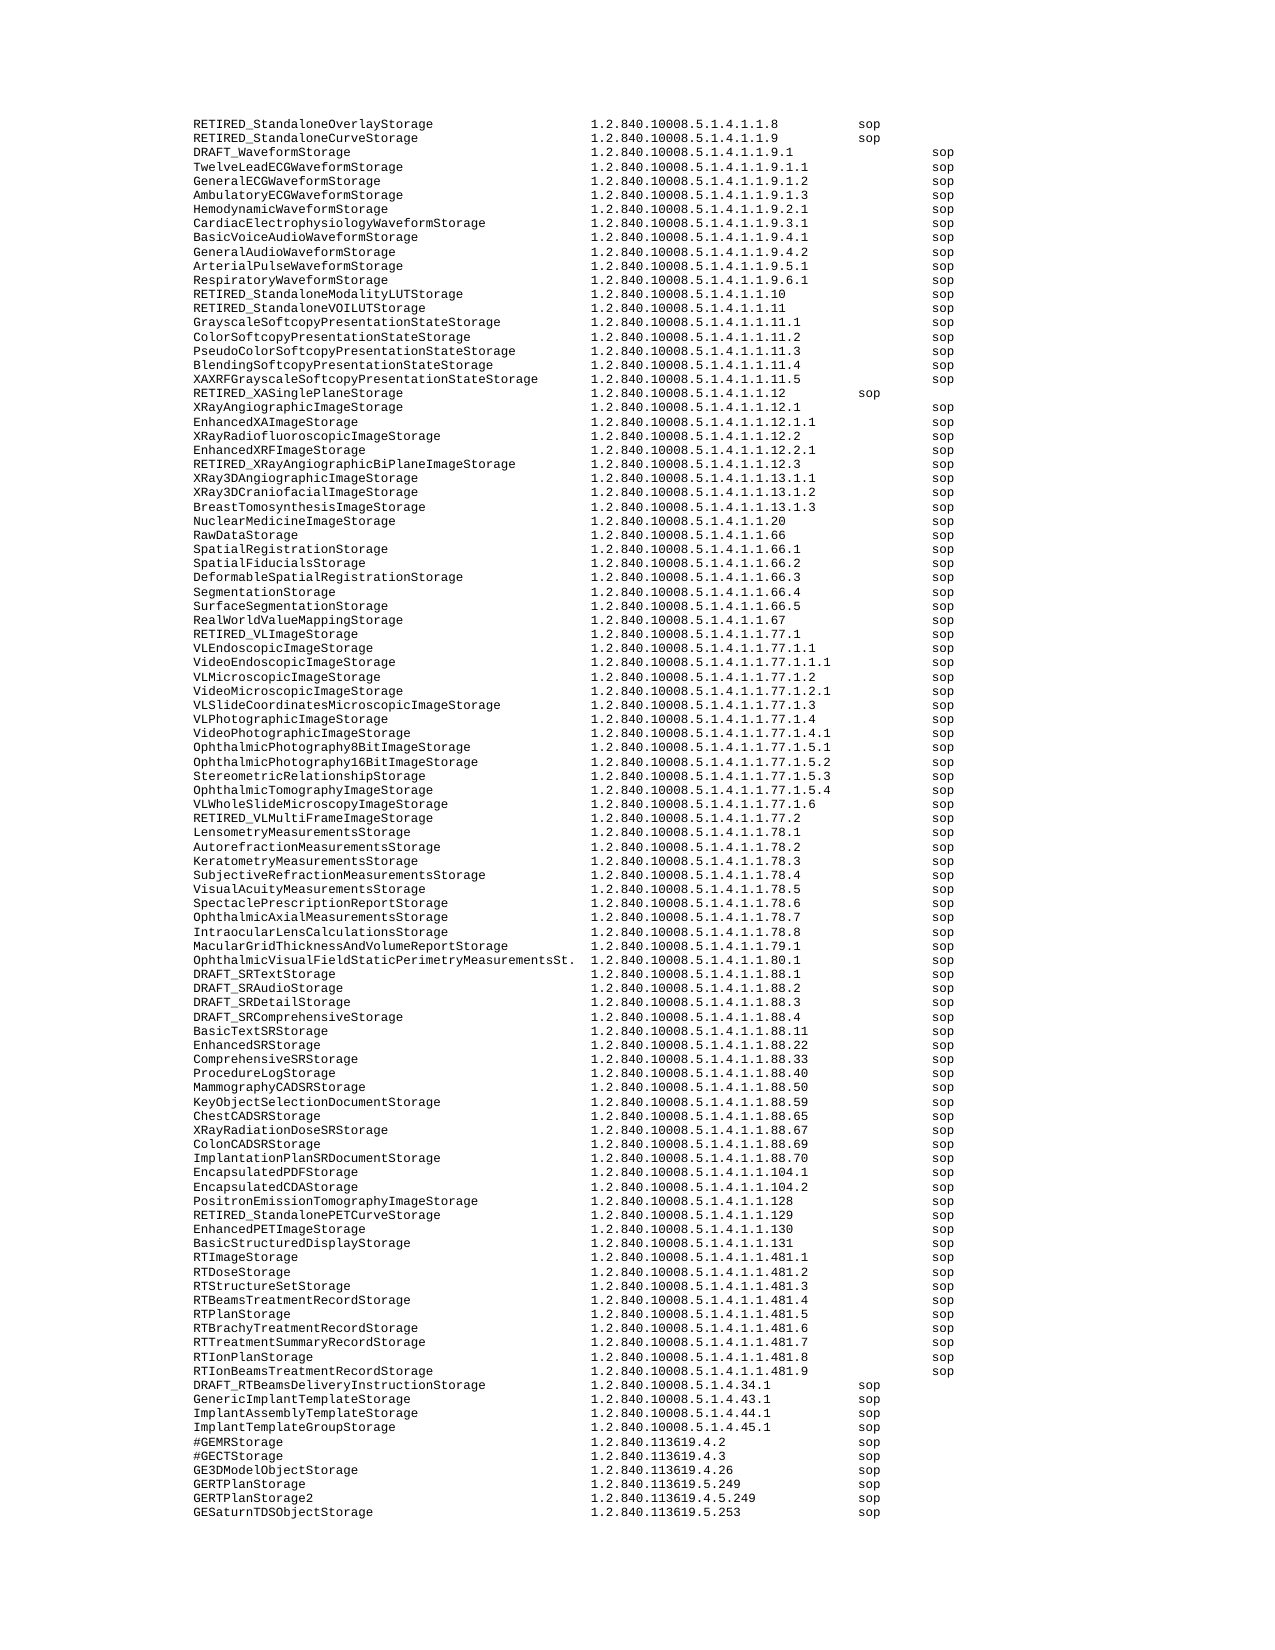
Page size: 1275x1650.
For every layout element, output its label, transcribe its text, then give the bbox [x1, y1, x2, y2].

text RETIRED_StandaloneVOILUTStorage 1.2.840.10008.5.1.4.1.1.11 sop [193, 302, 1157, 316]
text OphthalmicVisualFieldStaticPerimetryMeasurementsSt. 1.2.840.10008.5.1.4.1.1.80.1 sop [193, 954, 1157, 968]
text EnhancedSRStorage 1.2.840.10008.5.1.4.1.1.88.22 sop [193, 1039, 1157, 1053]
text VLEndoscopicImageStorage 1.2.840.10008.5.1.4.1.1.77.1.1 sop [193, 642, 1157, 656]
text SegmentationStorage 1.2.840.10008.5.1.4.1.1.66.4 sop [193, 586, 1157, 600]
text SpatialRegistrationStorage 1.2.840.10008.5.1.4.1.1.66.1 sop [193, 543, 1157, 557]
text EnhancedPETImageStorage 1.2.840.10008.5.1.4.1.1.130 sop [193, 1223, 1157, 1237]
text SpectaclePrescriptionReportStorage 1.2.840.10008.5.1.4.1.1.78.6 sop [193, 897, 1157, 911]
text RTIonPlanStorage 1.2.840.10008.5.1.4.1.1.481.8 sop [193, 1351, 1157, 1365]
text GrayscaleSoftcopyPresentationStateStorage 1.2.840.10008.5.1.4.1.1.11.1 sop [193, 316, 1157, 331]
text RTBrachyTreatmentRecordStorage 1.2.840.10008.5.1.4.1.1.481.6 sop [193, 1322, 1157, 1336]
text ProcedureLogStorage 1.2.840.10008.5.1.4.1.1.88.40 sop [193, 1067, 1157, 1081]
text XRay3DAngiographicImageStorage 1.2.840.10008.5.1.4.1.1.13.1.1 sop [193, 472, 1157, 486]
text VisualAcuityMeasurementsStorage 1.2.840.10008.5.1.4.1.1.78.5 sop [193, 883, 1157, 897]
text RTPlanStorage 1.2.840.10008.5.1.4.1.1.481.5 sop [193, 1308, 1157, 1322]
text RespiratoryWaveformStorage 1.2.840.10008.5.1.4.1.1.9.6.1 sop [193, 274, 1157, 288]
text ColorSoftcopyPresentationStateStorage 1.2.840.10008.5.1.4.1.1.11.2 sop [193, 331, 1157, 345]
text DRAFT_SRDetailStorage 1.2.840.10008.5.1.4.1.1.88.3 sop [193, 996, 1157, 1011]
text AmbulatoryECGWaveformStorage 1.2.840.10008.5.1.4.1.1.9.1.3 sop [193, 189, 1157, 203]
text GERTPlanStorage 1.2.840.113619.5.249 sop [193, 1478, 1157, 1492]
text RETIRED_VLMultiFrameImageStorage 1.2.840.10008.5.1.4.1.1.77.2 sop [193, 812, 1157, 826]
text VideoEndoscopicImageStorage 1.2.840.10008.5.1.4.1.1.77.1.1.1 sop [193, 656, 1157, 671]
text MacularGridThicknessAndVolumeReportStorage 1.2.840.10008.5.1.4.1.1.79.1 sop [193, 940, 1157, 954]
text SurfaceSegmentationStorage 1.2.840.10008.5.1.4.1.1.66.5 sop [193, 600, 1157, 614]
text RTDoseStorage 1.2.840.10008.5.1.4.1.1.481.2 sop [193, 1266, 1157, 1280]
text ArterialPulseWaveformStorage 1.2.840.10008.5.1.4.1.1.9.5.1 sop [193, 260, 1157, 274]
text ChestCADSRStorage 1.2.840.10008.5.1.4.1.1.88.65 sop [193, 1110, 1157, 1124]
text #GECTStorage 1.2.840.113619.4.3 sop [193, 1450, 1157, 1464]
text KeratometryMeasurementsStorage 1.2.840.10008.5.1.4.1.1.78.3 sop [193, 855, 1157, 869]
text NuclearMedicineImageStorage 1.2.840.10008.5.1.4.1.1.20 sop [193, 515, 1157, 529]
text DeformableSpatialRegistrationStorage 1.2.840.10008.5.1.4.1.1.66.3 sop [193, 571, 1157, 586]
text VLSlideCoordinatesMicroscopicImageStorage 1.2.840.10008.5.1.4.1.1.77.1.3 sop [193, 699, 1157, 713]
text ImplantTemplateGroupStorage 1.2.840.10008.5.1.4.45.1 sop [193, 1421, 1157, 1436]
text SubjectiveRefractionMeasurementsStorage 1.2.840.10008.5.1.4.1.1.78.4 sop [193, 869, 1157, 883]
text XRayRadiofluoroscopicImageStorage 1.2.840.10008.5.1.4.1.1.12.2 sop [193, 430, 1157, 444]
text VideoPhotographicImageStorage 1.2.840.10008.5.1.4.1.1.77.1.4.1 sop [193, 727, 1157, 741]
text OphthalmicPhotography8BitImageStorage 1.2.840.10008.5.1.4.1.1.77.1.5.1 sop [193, 741, 1157, 756]
text OphthalmicTomographyImageStorage 1.2.840.10008.5.1.4.1.1.77.1.5.4 sop [193, 784, 1157, 798]
text GeneralECGWaveformStorage 1.2.840.10008.5.1.4.1.1.9.1.2 sop [193, 175, 1157, 189]
text BreastTomosynthesisImageStorage 1.2.840.10008.5.1.4.1.1.13.1.3 sop [193, 501, 1157, 515]
text HemodynamicWaveformStorage 1.2.840.10008.5.1.4.1.1.9.2.1 sop [193, 203, 1157, 217]
text DRAFT_SRComprehensiveStorage 1.2.840.10008.5.1.4.1.1.88.4 sop [193, 1011, 1157, 1025]
text DRAFT_SRTextStorage 1.2.840.10008.5.1.4.1.1.88.1 sop [193, 968, 1157, 982]
text CardiacElectrophysiologyWaveformStorage 1.2.840.10008.5.1.4.1.1.9.3.1 sop [193, 217, 1157, 231]
text MammographyCADSRStorage 1.2.840.10008.5.1.4.1.1.88.50 sop [193, 1081, 1157, 1096]
text VLWholeSlideMicroscopyImageStorage 1.2.840.10008.5.1.4.1.1.77.1.6 sop [193, 798, 1157, 812]
text DRAFT_RTBeamsDeliveryInstructionStorage 1.2.840.10008.5.1.4.34.1 sop [193, 1379, 1157, 1393]
text RETIRED_StandaloneCurveStorage 1.2.840.10008.5.1.4.1.1.9 sop [193, 132, 1157, 146]
text RawDataStorage 1.2.840.10008.5.1.4.1.1.66 sop [193, 529, 1157, 543]
text ImplantAssemblyTemplateStorage 1.2.840.10008.5.1.4.44.1 sop [193, 1407, 1157, 1421]
text OphthalmicPhotography16BitImageStorage 1.2.840.10008.5.1.4.1.1.77.1.5.2 sop [193, 756, 1157, 770]
text VideoMicroscopicImageStorage 1.2.840.10008.5.1.4.1.1.77.1.2.1 sop [193, 685, 1157, 699]
text RTBeamsTreatmentRecordStorage 1.2.840.10008.5.1.4.1.1.481.4 sop [193, 1294, 1157, 1308]
text RETIRED_XRayAngiographicBiPlaneImageStorage 1.2.840.10008.5.1.4.1.1.12.3 sop [193, 458, 1157, 472]
text LensometryMeasurementsStorage 1.2.840.10008.5.1.4.1.1.78.1 sop [193, 826, 1157, 841]
text EnhancedXRFImageStorage 1.2.840.10008.5.1.4.1.1.12.2.1 sop [193, 444, 1157, 458]
text TwelveLeadECGWaveformStorage 1.2.840.10008.5.1.4.1.1.9.1.1 sop [193, 161, 1157, 175]
text BasicTextSRStorage 1.2.840.10008.5.1.4.1.1.88.11 sop [193, 1025, 1157, 1039]
text RETIRED_StandaloneModalityLUTStorage 1.2.840.10008.5.1.4.1.1.10 sop [193, 288, 1157, 302]
text EnhancedXAImageStorage 1.2.840.10008.5.1.4.1.1.12.1.1 sop [193, 416, 1157, 430]
text RETIRED_VLImageStorage 1.2.840.10008.5.1.4.1.1.77.1 sop [193, 628, 1157, 642]
text VLMicroscopicImageStorage 1.2.840.10008.5.1.4.1.1.77.1.2 sop [193, 671, 1157, 685]
text EncapsulatedCDAStorage 1.2.840.10008.5.1.4.1.1.104.2 sop [193, 1181, 1157, 1195]
text RETIRED_StandalonePETCurveStorage 1.2.840.10008.5.1.4.1.1.129 sop [193, 1209, 1157, 1223]
text GenericImplantTemplateStorage 1.2.840.10008.5.1.4.43.1 sop [193, 1393, 1157, 1407]
text DRAFT_WaveformStorage 1.2.840.10008.5.1.4.1.1.9.1 sop [193, 146, 1157, 161]
text ImplantationPlanSRDocumentStorage 1.2.840.10008.5.1.4.1.1.88.70 sop [193, 1152, 1157, 1166]
text RTTreatmentSummaryRecordStorage 1.2.840.10008.5.1.4.1.1.481.7 sop [193, 1336, 1157, 1351]
text BasicStructuredDisplayStorage 1.2.840.10008.5.1.4.1.1.131 sop [193, 1237, 1157, 1251]
text DRAFT_SRAudioStorage 1.2.840.10008.5.1.4.1.1.88.2 sop [193, 982, 1157, 996]
text IntraocularLensCalculationsStorage 1.2.840.10008.5.1.4.1.1.78.8 sop [193, 926, 1157, 940]
text GESaturnTDSObjectStorage 1.2.840.113619.5.253 sop [193, 1506, 1157, 1521]
text XRayRadiationDoseSRStorage 1.2.840.10008.5.1.4.1.1.88.67 sop [193, 1124, 1157, 1138]
text BasicVoiceAudioWaveformStorage 1.2.840.10008.5.1.4.1.1.9.4.1 sop [193, 231, 1157, 246]
text SpatialFiducialsStorage 1.2.840.10008.5.1.4.1.1.66.2 sop [193, 557, 1157, 571]
text KeyObjectSelectionDocumentStorage 1.2.840.10008.5.1.4.1.1.88.59 sop [193, 1096, 1157, 1110]
text RealWorldValueMappingStorage 1.2.840.10008.5.1.4.1.1.67 sop [193, 614, 1157, 628]
text StereometricRelationshipStorage 1.2.840.10008.5.1.4.1.1.77.1.5.3 sop [193, 770, 1157, 784]
text RTIonBeamsTreatmentRecordStorage 1.2.840.10008.5.1.4.1.1.481.9 sop [193, 1365, 1157, 1379]
text XRay3DCraniofacialImageStorage 1.2.840.10008.5.1.4.1.1.13.1.2 sop [193, 486, 1157, 501]
text GeneralAudioWaveformStorage 1.2.840.10008.5.1.4.1.1.9.4.2 sop [193, 246, 1157, 260]
text ComprehensiveSRStorage 1.2.840.10008.5.1.4.1.1.88.33 sop [193, 1053, 1157, 1067]
text AutorefractionMeasurementsStorage 1.2.840.10008.5.1.4.1.1.78.2 sop [193, 841, 1157, 855]
text PositronEmissionTomographyImageStorage 1.2.840.10008.5.1.4.1.1.128 sop [193, 1195, 1157, 1209]
text GERTPlanStorage2 1.2.840.113619.4.5.249 sop [193, 1492, 1157, 1506]
text RETIRED_XASinglePlaneStorage 1.2.840.10008.5.1.4.1.1.12 sop [193, 387, 1157, 401]
text XRayAngiographicImageStorage 1.2.840.10008.5.1.4.1.1.12.1 sop [193, 401, 1157, 416]
text BlendingSoftcopyPresentationStateStorage 1.2.840.10008.5.1.4.1.1.11.4 sop [193, 359, 1157, 373]
text OphthalmicAxialMeasurementsStorage 1.2.840.10008.5.1.4.1.1.78.7 sop [193, 911, 1157, 926]
text GE3DModelObjectStorage 1.2.840.113619.4.26 sop [193, 1464, 1157, 1478]
text RTImageStorage 1.2.840.10008.5.1.4.1.1.481.1 sop [193, 1251, 1157, 1266]
text PseudoColorSoftcopyPresentationStateStorage 1.2.840.10008.5.1.4.1.1.11.3 sop [193, 345, 1157, 359]
text EncapsulatedPDFStorage 1.2.840.10008.5.1.4.1.1.104.1 sop [193, 1166, 1157, 1181]
text ColonCADSRStorage 1.2.840.10008.5.1.4.1.1.88.69 sop [193, 1138, 1157, 1152]
text XAXRFGrayscaleSoftcopyPresentationStateStorage 1.2.840.10008.5.1.4.1.1.11.5 sop [193, 373, 1157, 387]
text RETIRED_StandaloneOverlayStorage 1.2.840.10008.5.1.4.1.1.8 sop [193, 118, 1157, 132]
text VLPhotographicImageStorage 1.2.840.10008.5.1.4.1.1.77.1.4 sop [193, 713, 1157, 727]
text RTStructureSetStorage 1.2.840.10008.5.1.4.1.1.481.3 sop [193, 1280, 1157, 1294]
text #GEMRStorage 1.2.840.113619.4.2 sop [193, 1436, 1157, 1450]
